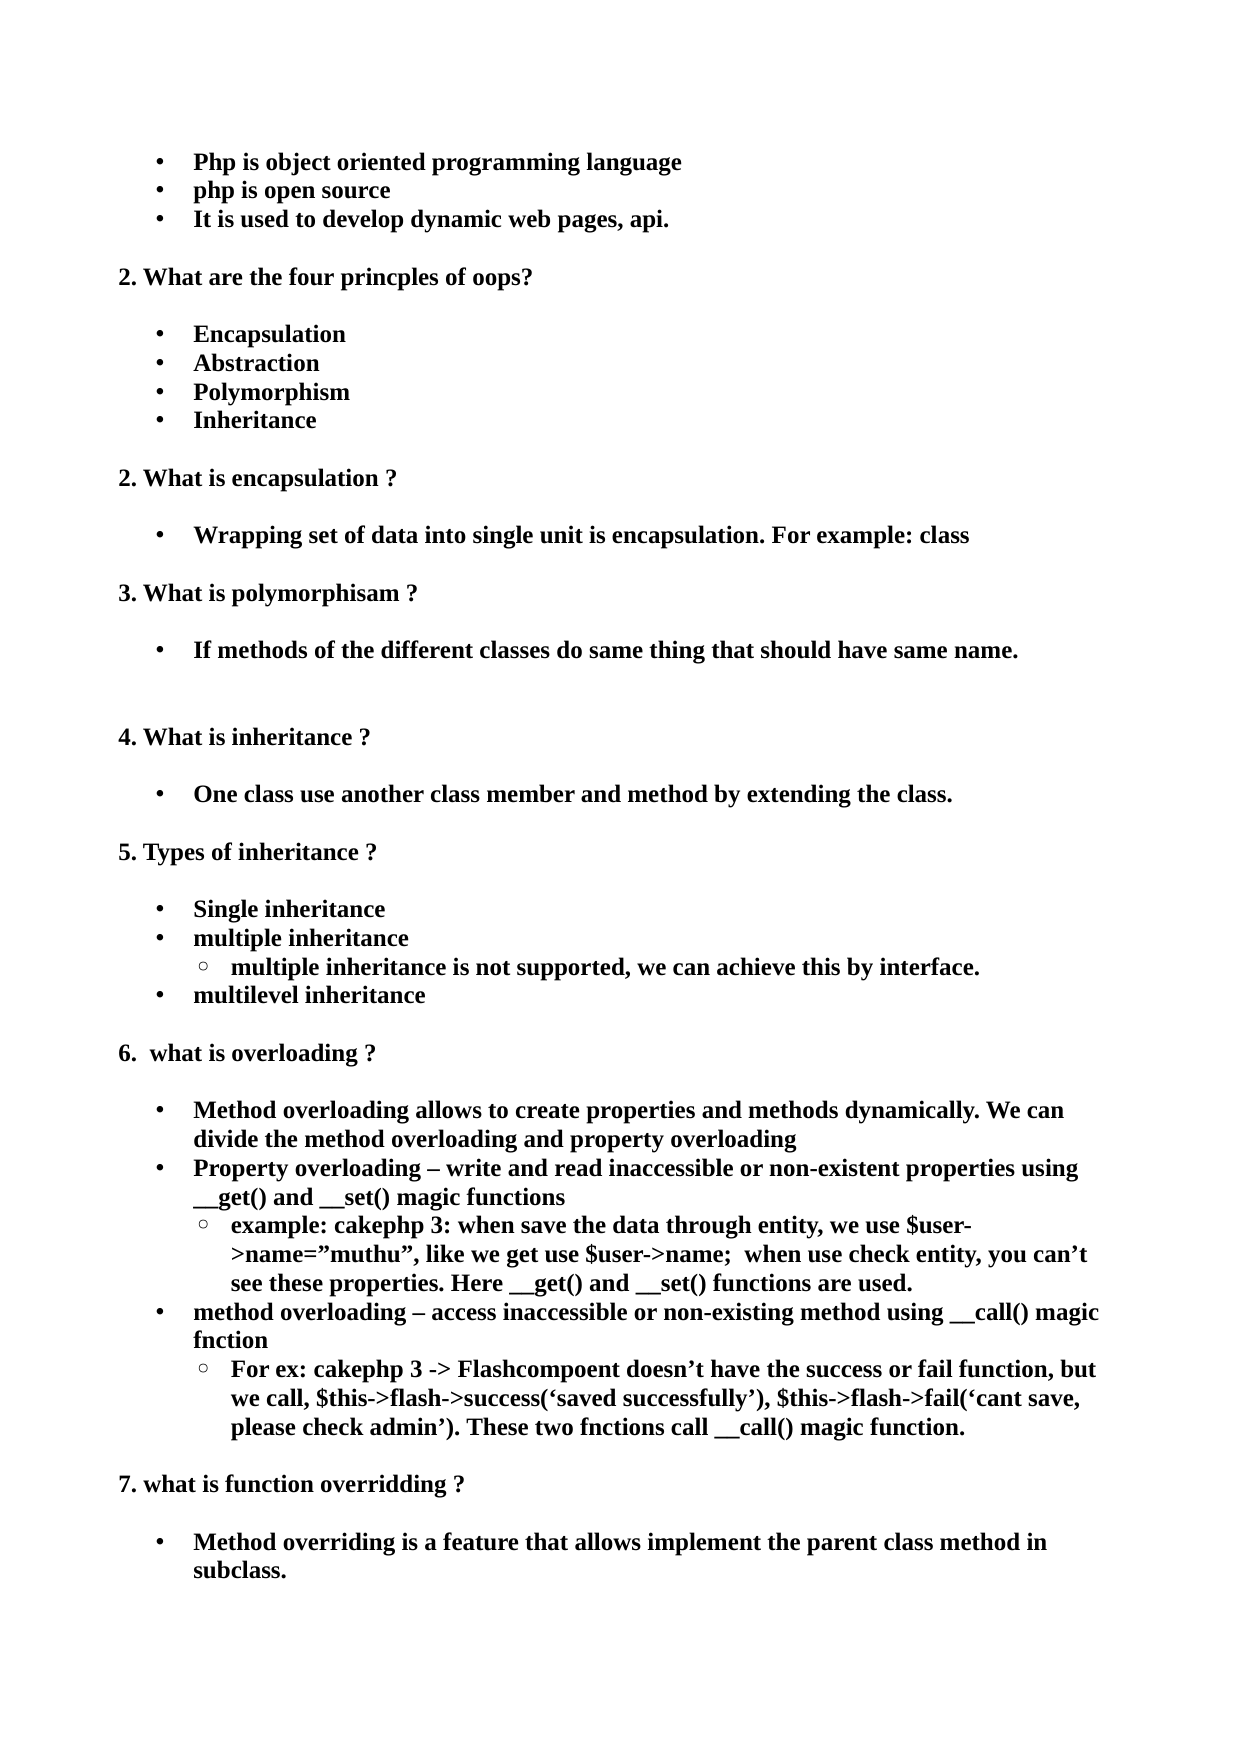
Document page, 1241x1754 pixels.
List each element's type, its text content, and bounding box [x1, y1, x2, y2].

text 2. What are the four princples of oops? [118, 262, 1122, 291]
text 2. What is encapsulation ? [118, 463, 1122, 492]
list multilevel inheritance [156, 981, 1122, 1009]
list It is used to develop dynamic web pages, api. [156, 204, 1122, 233]
text 5. Types of inheritance ? [118, 837, 1122, 866]
list Method overriding is a feature that allows implement the parent class method in subclass. [156, 1527, 1122, 1584]
text 7. what is function overridding ? [118, 1469, 1122, 1498]
text 6. what is overloading ? [118, 1038, 1122, 1067]
list Php is object oriented programming language [156, 147, 1122, 176]
list Encapsulation [156, 319, 1122, 348]
list Wrapping set of data into single unit is encapsulation. For example: class [156, 521, 1122, 549]
list multiple inheritance [156, 923, 1122, 952]
list example: cakephp 3: when save the data through entity, we use $user->name=”muthu”, like we get use $user->name; when use check entity, you can’t see these properties. Here __get() and __set() functions are used. [193, 1211, 1122, 1297]
list If methods of the different classes do same thing that should have same name. [156, 636, 1122, 664]
list Single inheritance [156, 894, 1122, 923]
list Method overloading allows to create properties and methods dynamically. We can divide the method overloading and property overloading [156, 1096, 1122, 1153]
list multiple inheritance is not supported, we can achieve this by interface. [193, 952, 1122, 981]
text 4. What is inheritance ? [118, 722, 1122, 751]
text 3. What is polymorphisam ? [118, 578, 1122, 607]
list Abstraction [156, 348, 1122, 377]
list php is open source [156, 176, 1122, 204]
list For ex: cakephp 3 -> Flashcompoent doesn’t have the success or fail function, but we call, $this->flash->success(‘saved successfully’), $this->flash->fail(‘cant save, please check admin’). These two fnctions call __call() magic function. [193, 1354, 1122, 1441]
list method overloading – access inaccessible or non-existing method using __call() magic fnction [156, 1297, 1122, 1354]
list One class use another class member and method by extending the class. [156, 779, 1122, 808]
list Property overloading – write and read inaccessible or non-existent properties using __get() and __set() magic functions [156, 1153, 1122, 1211]
list Inheritance [156, 406, 1122, 434]
list Polymorphism [156, 377, 1122, 406]
